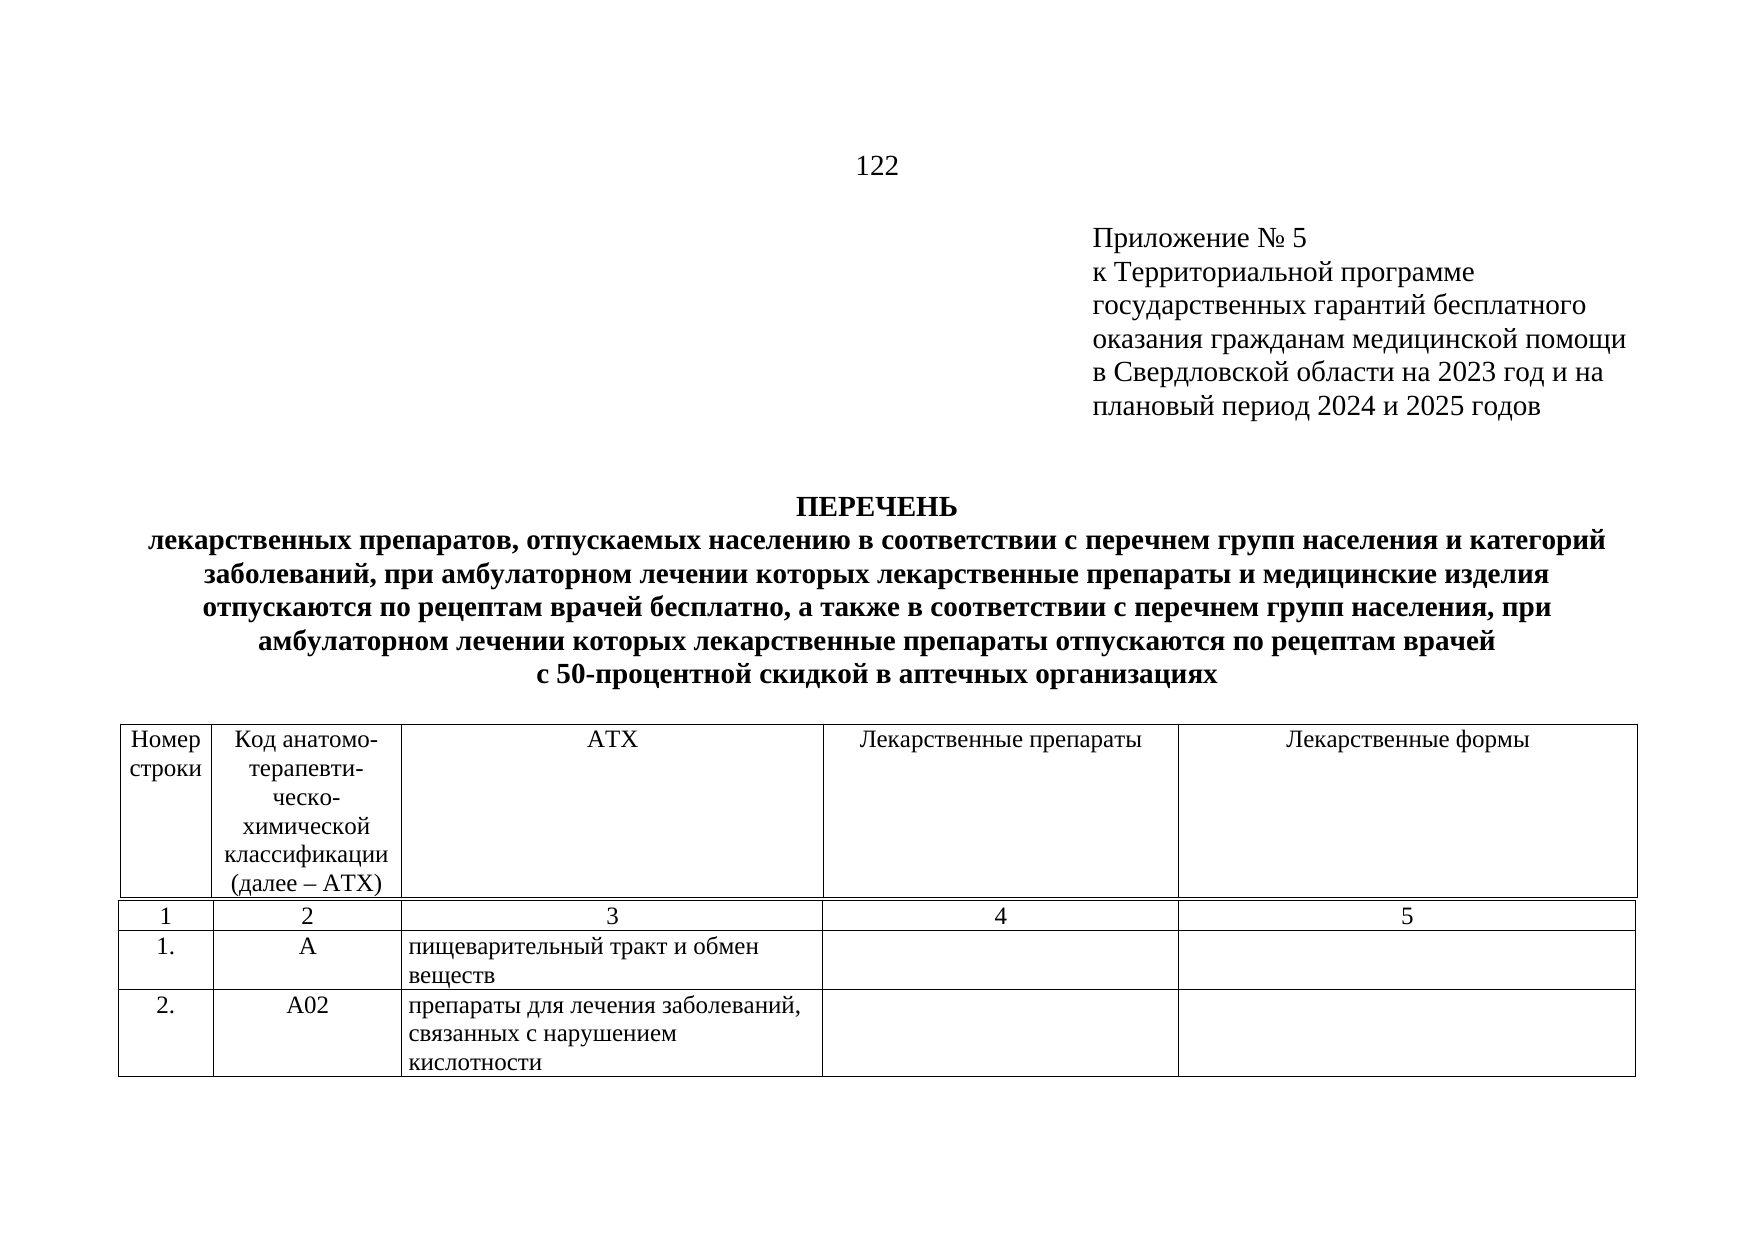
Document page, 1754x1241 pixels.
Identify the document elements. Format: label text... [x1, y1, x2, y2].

table_header Лекарственные формы [1179, 725, 1637, 897]
table_cell [823, 990, 1178, 1076]
table_header [129, 220, 1081, 422]
table_header Номер строки [121, 725, 211, 897]
table_header 3 [402, 901, 822, 930]
text лекарственных препаратов, отпускаемых населению в соответствии с перечнем групп населения и категорий заболеваний, при амбулаторном лечении которых лекарственные препараты и медицинские изделия отпускаются по рецептам врачей бесплатно, а также в соответствии с перечнем групп населения, при амбулаторном лечении которых лекарственные препараты отпускаются по рецептам врачей с 50-процентной скидкой в аптечных организациях [118, 522, 1636, 690]
table_header 5 [1179, 901, 1635, 930]
table_cell [823, 931, 1178, 989]
table_header АТХ [402, 725, 823, 897]
table_cell [119, 990, 213, 1076]
table_header Код анатомо-терапевти-ческо-химической классификации (далее – АТХ) [212, 725, 401, 897]
table_header 2 [214, 901, 401, 930]
table_cell пищеварительный тракт и обмен веществ [402, 931, 822, 989]
table_header 1 [119, 901, 213, 930]
table_cell A02 [214, 990, 401, 1076]
table_cell [119, 931, 213, 989]
text ПЕРЕЧЕНЬ [118, 489, 1636, 522]
table_header 4 [823, 901, 1178, 930]
table_header Лекарственные препараты [824, 725, 1178, 897]
table_cell [1179, 990, 1635, 1076]
table_cell препараты для лечения заболеваний, связанных с нарушением кислотности [402, 990, 822, 1076]
table_cell [1179, 931, 1635, 989]
table_cell A [214, 931, 401, 989]
table_header Приложение № 5 к Территориальной программе государственных гарантий бесплатного оказания гражданам медицинской помощи в Свердловской области на 2023 год и на плановый период 2024 и 2025 годов [1081, 220, 1636, 422]
